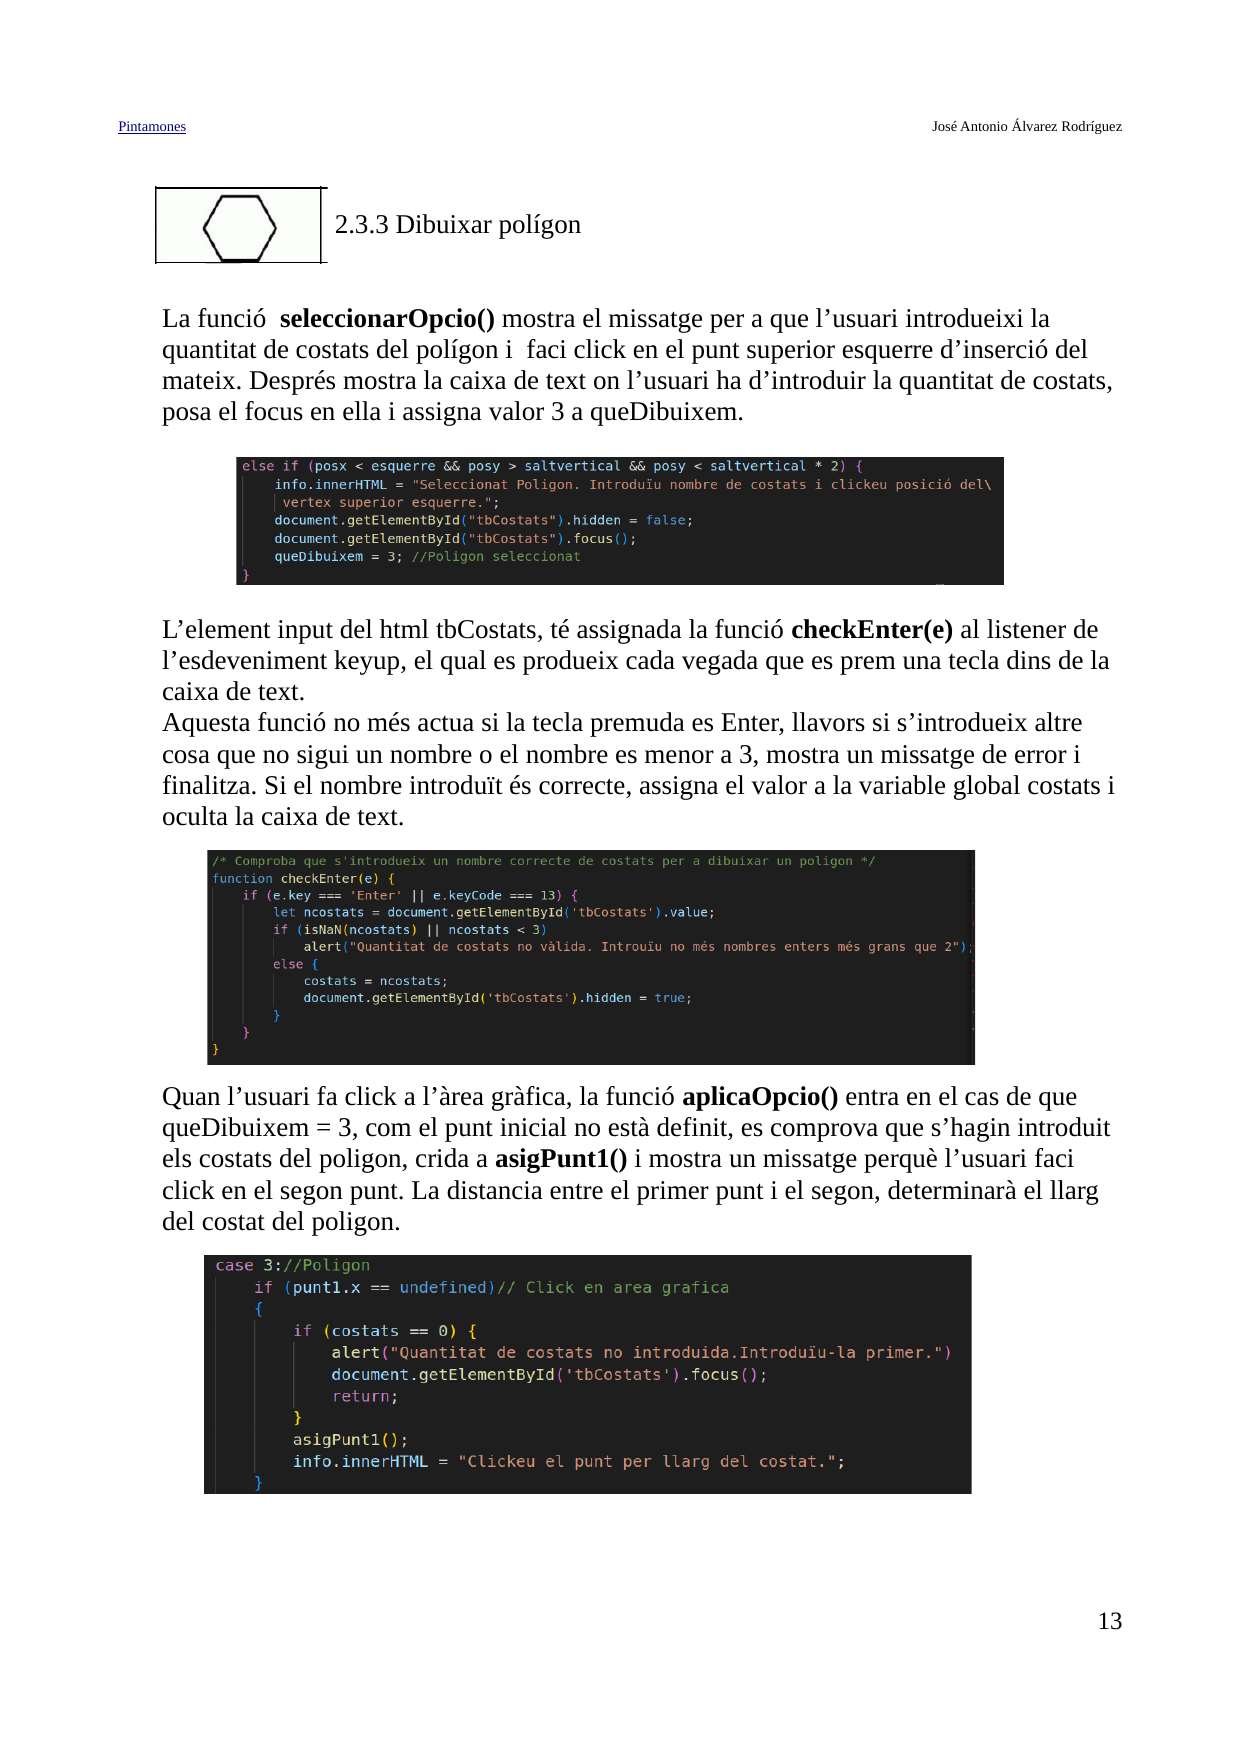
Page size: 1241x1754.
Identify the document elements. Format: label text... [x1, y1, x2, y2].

text La funció seleccionarOpcio() mostra el missatge per a que l’usuari introdueixi la quantitat de costats del polígon i faci click en el punt superior esquerre d’inserció del mateix. Després mostra la caixa de text on l’usuari ha d’introduir la quantitat de costats, posa el focus en ella i assigna valor 3 a queDibuixem. [162, 302, 1122, 426]
text Aquesta funció no més actua si la tecla premuda es Enter, llavors si s’introdueix altre cosa que no sigui un nombre o el nombre es menor a 3, mostra un missatge de error i finalitza. Si el nombre introduït és correcte, assigna el valor a la variable global costats i oculta la caixa de text. [162, 707, 1122, 831]
picture [204, 1255, 972, 1494]
picture [207, 850, 976, 1065]
picture [236, 457, 1004, 585]
text [118, 208, 150, 239]
text 2.3.3 Dibuixar polígon [328, 208, 1122, 239]
text Quan l’usuari fa click a l’àrea gràfica, la funció aplicaOpcio() entra en el cas de que queDibuixem = 3, com el punt inicial no està definit, es comprova que s’hagin introduit els costats del poligon, crida a asigPunt1() i mostra un missatge perquè l’usuari faci click en el segon punt. La distancia entre el primer punt i el segon, determinarà el llarg del costat del poligon. [162, 1080, 1122, 1236]
picture [150, 186, 328, 264]
text L’element input del html tbCostats, té assignada la funció checkEnter(e) al listener de l’esdeveniment keyup, el qual es produeix cada vegada que es prem una tecla dins de la caixa de text. [162, 613, 1122, 707]
